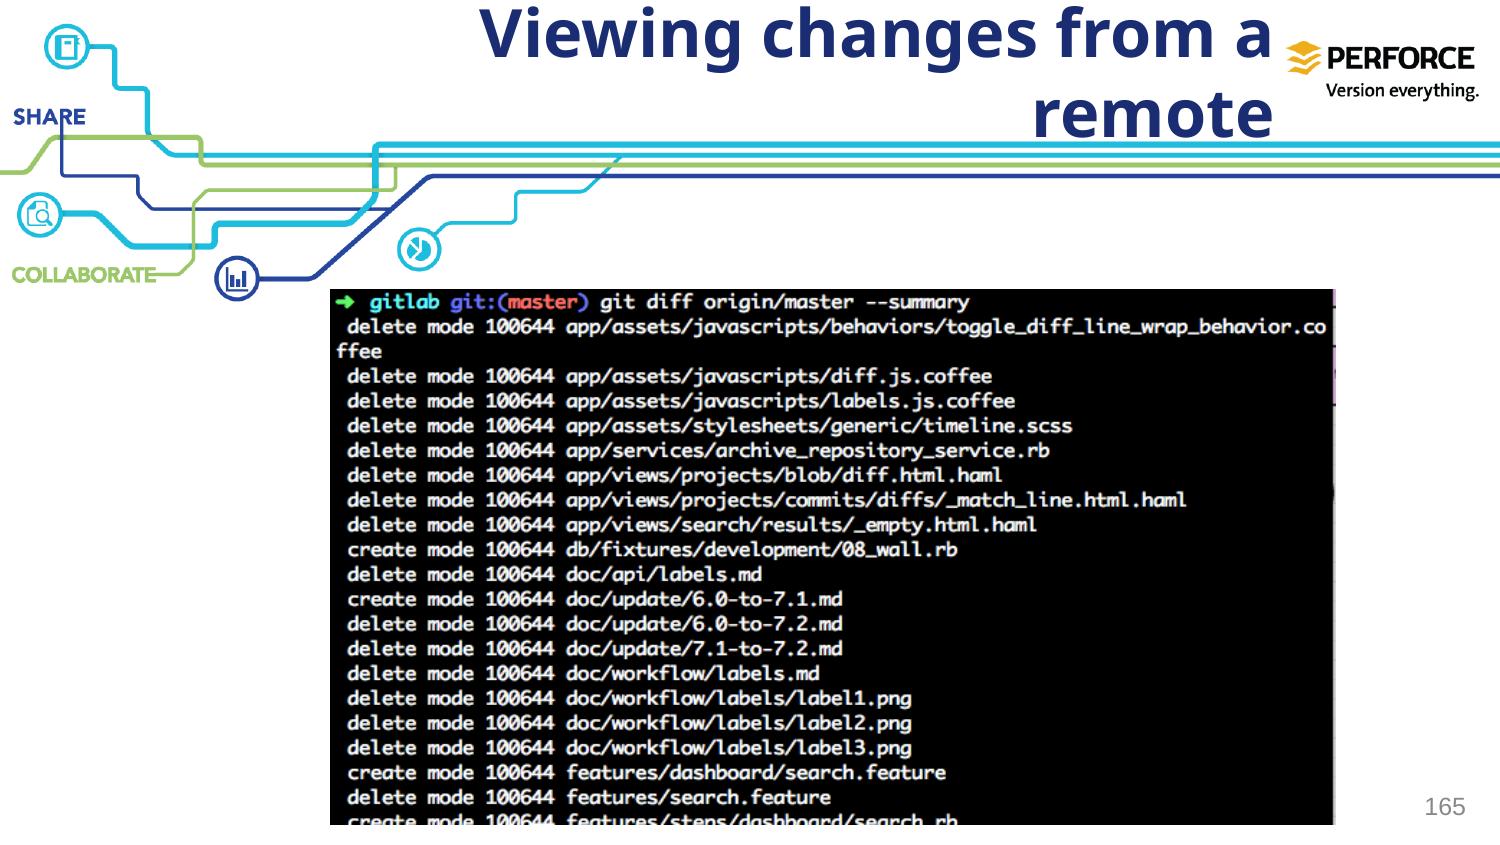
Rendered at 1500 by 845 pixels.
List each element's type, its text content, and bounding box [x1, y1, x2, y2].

picture [0, 0, 1500, 845]
title Viewing changes from a remote [240, 0, 1291, 198]
text_box [1131, 782, 1482, 828]
